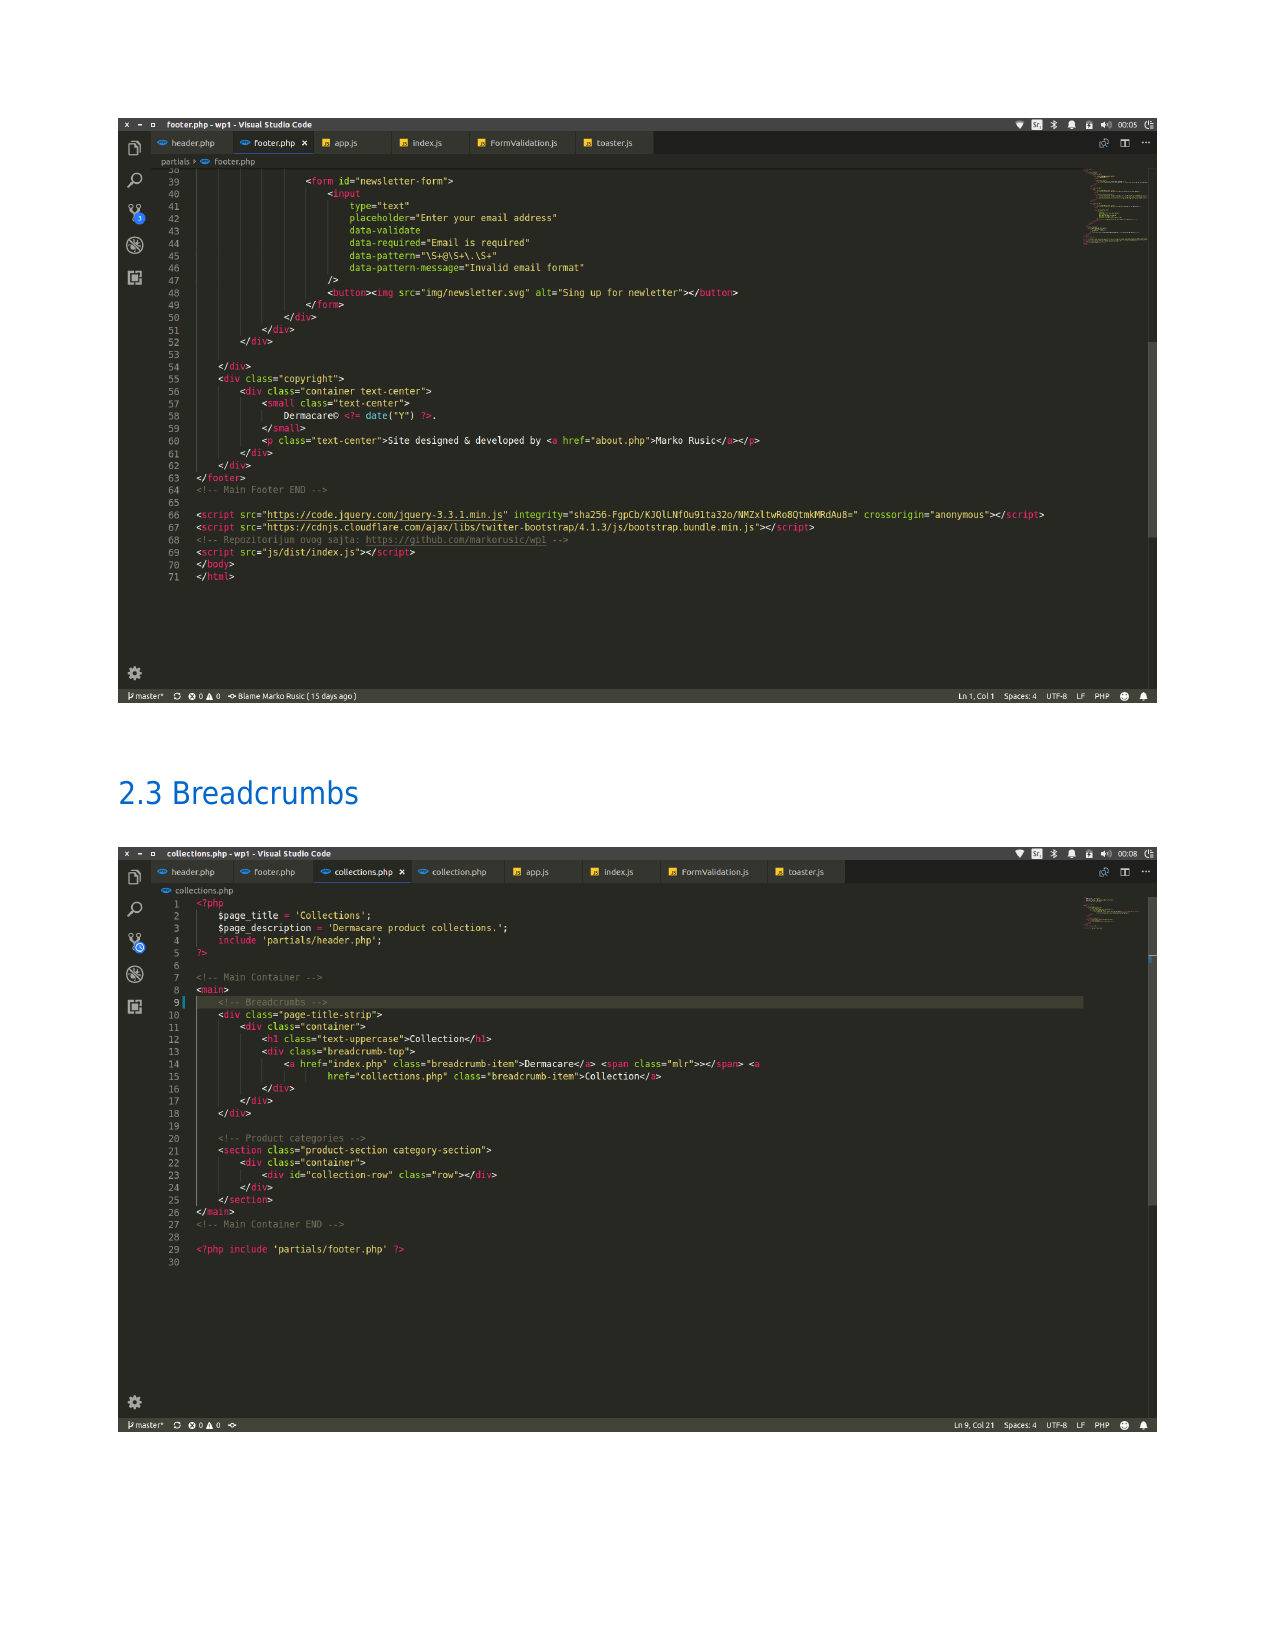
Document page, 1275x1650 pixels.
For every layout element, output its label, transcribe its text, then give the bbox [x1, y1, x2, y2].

picture [118, 847, 1157, 1432]
text 2.3 Breadcrumbs [118, 775, 1157, 811]
picture [118, 118, 1157, 703]
